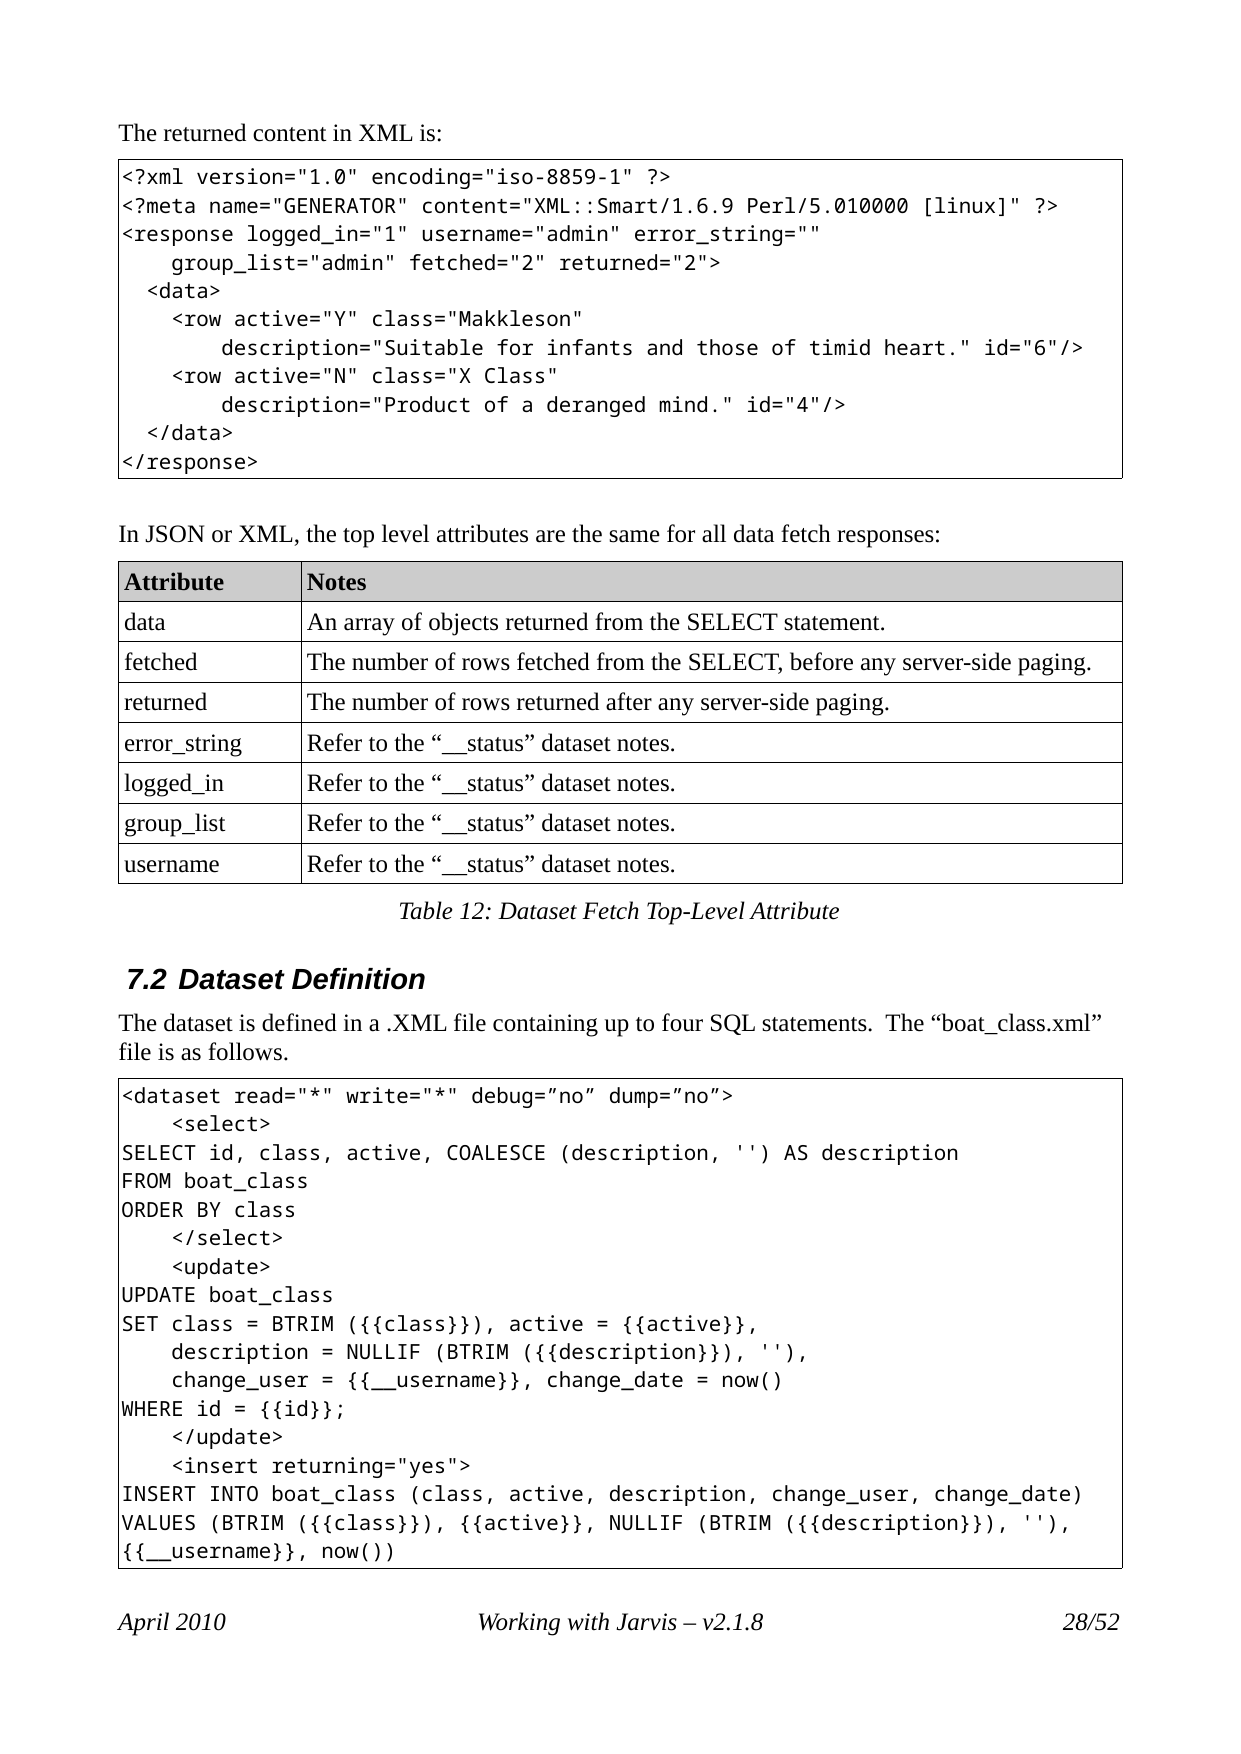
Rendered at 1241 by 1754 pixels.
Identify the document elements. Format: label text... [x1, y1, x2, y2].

text SET class = BTRIM ({{class}}), active = {{active}}, [119, 1306, 1122, 1334]
text group_list="admin" fetched="2" returned="2"> [119, 245, 1122, 273]
table_cell fetched [119, 642, 301, 682]
text The dataset is defined in a .XML file containing up to four SQL statements. The “boat_class.xml” file is as follows. [118, 1008, 1122, 1066]
text <?xml version="1.0" encoding="iso-8859-1" ?> [119, 160, 1122, 188]
text change_user = {{__username}}, change_date = now() [119, 1362, 1122, 1391]
table_cell username [119, 844, 301, 883]
text <response logged_in="1" username="admin" error_string="" [119, 216, 1122, 245]
table_cell Refer to the “__status” dataset notes. [302, 804, 1122, 843]
table_header Attribute [119, 562, 301, 601]
text <dataset read="*" write="*" debug=”no” dump=”no”> [119, 1079, 1122, 1107]
text </data> [119, 415, 1122, 444]
table_header Notes [302, 562, 1122, 601]
text <update> [119, 1249, 1122, 1277]
table_cell The number of rows fetched from the SELECT, before any server-side paging. [302, 642, 1122, 682]
text INSERT INTO boat_class (class, active, description, change_user, change_date) [119, 1476, 1122, 1505]
subtitle Dataset Definition [118, 962, 1122, 996]
table_cell Refer to the “__status” dataset notes. [302, 844, 1122, 883]
text </update> [119, 1419, 1122, 1448]
text description="Suitable for infants and those of timid heart." id="6"/> [119, 330, 1122, 358]
text Table 12: Dataset Fetch Top-Level Attribute [118, 896, 1122, 924]
table_cell Refer to the “__status” dataset notes. [302, 763, 1122, 803]
text FROM boat_class [119, 1163, 1122, 1192]
table_cell An array of objects returned from the SELECT statement. [302, 602, 1122, 641]
text </response> [119, 444, 1122, 478]
text <?meta name="GENERATOR" content="XML::Smart/1.6.9 Perl/5.010000 [linux]" ?> [119, 188, 1122, 216]
table_cell error_string [119, 723, 301, 762]
text In JSON or XML, the top level attributes are the same for all data fetch responses: [118, 519, 1122, 548]
table_cell logged_in [119, 763, 301, 803]
text The returned content in XML is: [118, 118, 1122, 147]
table_cell returned [119, 683, 301, 722]
table_cell group_list [119, 804, 301, 843]
text SELECT id, class, active, COALESCE (description, '') AS description [119, 1135, 1122, 1163]
text ORDER BY class [119, 1192, 1122, 1220]
text <row active="Y" class="Makkleson" [119, 302, 1122, 330]
text VALUES (BTRIM ({{class}}), {{active}}, NULLIF (BTRIM ({{description}}), ''), {{__username}}, now()) [119, 1505, 1122, 1568]
text </select> [119, 1220, 1122, 1249]
text <select> [119, 1107, 1122, 1135]
text description = NULLIF (BTRIM ({{description}}), ''), [119, 1334, 1122, 1362]
text <insert returning="yes"> [119, 1448, 1122, 1476]
text <data> [119, 273, 1122, 302]
table_cell The number of rows returned after any server-side paging. [302, 683, 1122, 722]
text description="Product of a deranged mind." id="4"/> [119, 387, 1122, 415]
text UPDATE boat_class [119, 1277, 1122, 1306]
text WHERE id = {{id}}; [119, 1391, 1122, 1419]
table_cell data [119, 602, 301, 641]
table_cell Refer to the “__status” dataset notes. [302, 723, 1122, 762]
text <row active="N" class="X Class" [119, 358, 1122, 387]
